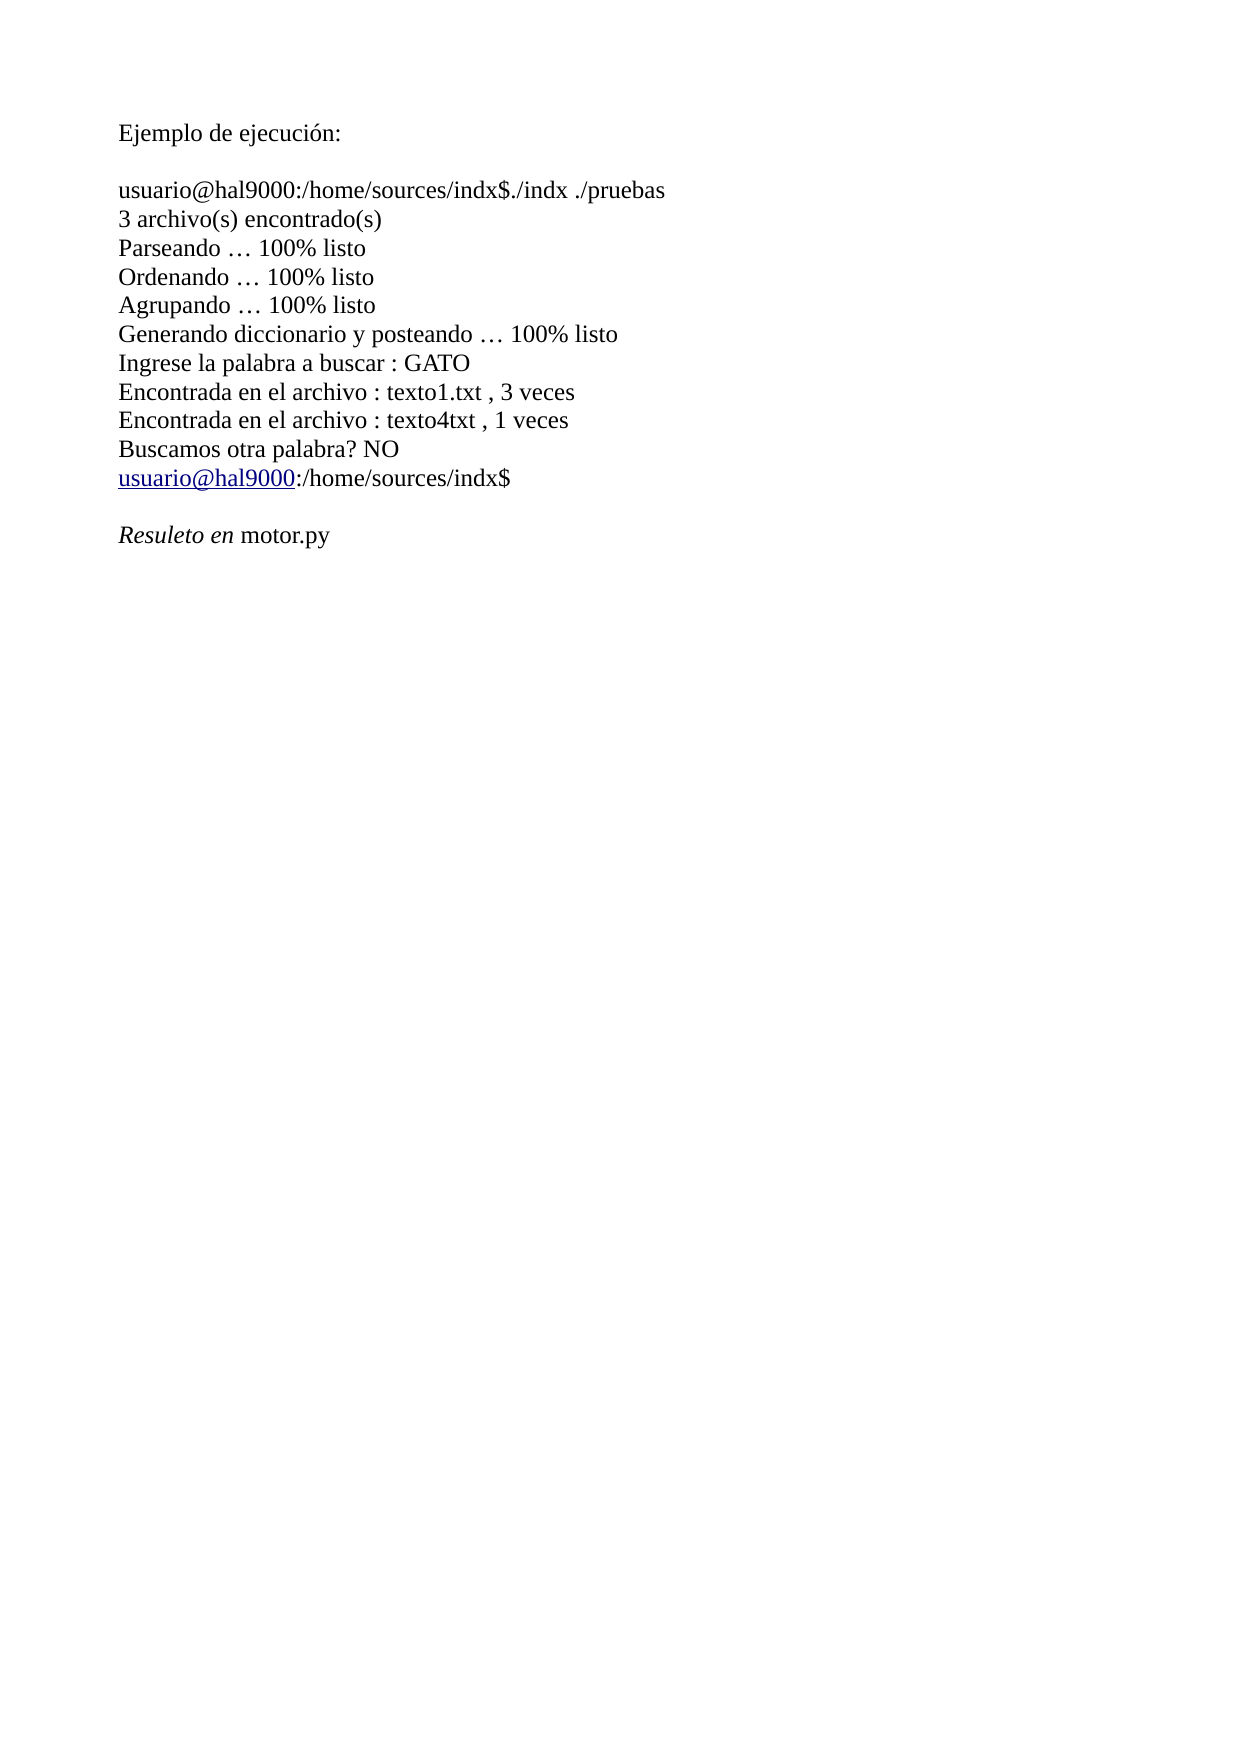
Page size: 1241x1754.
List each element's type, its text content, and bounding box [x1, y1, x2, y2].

text usuario@hal9000:/home/sources/indx$ [118, 463, 1122, 492]
text Encontrada en el archivo : texto4txt , 1 veces [118, 406, 1122, 434]
text Encontrada en el archivo : texto1.txt , 3 veces [118, 377, 1122, 406]
text usuario@hal9000:/home/sources/indx$./indx ./pruebas [118, 176, 1122, 204]
text Resuleto en motor.py [118, 521, 1122, 549]
text Ingrese la palabra a buscar : GATO [118, 348, 1122, 377]
text Generando diccionario y posteando … 100% listo [118, 319, 1122, 348]
text Agrupando … 100% listo [118, 291, 1122, 319]
text Parseando … 100% listo [118, 233, 1122, 262]
text Ejemplo de ejecución: [118, 118, 1122, 147]
text Ordenando … 100% listo [118, 262, 1122, 291]
text Buscamos otra palabra? NO [118, 434, 1122, 463]
text 3 archivo(s) encontrado(s) [118, 204, 1122, 233]
